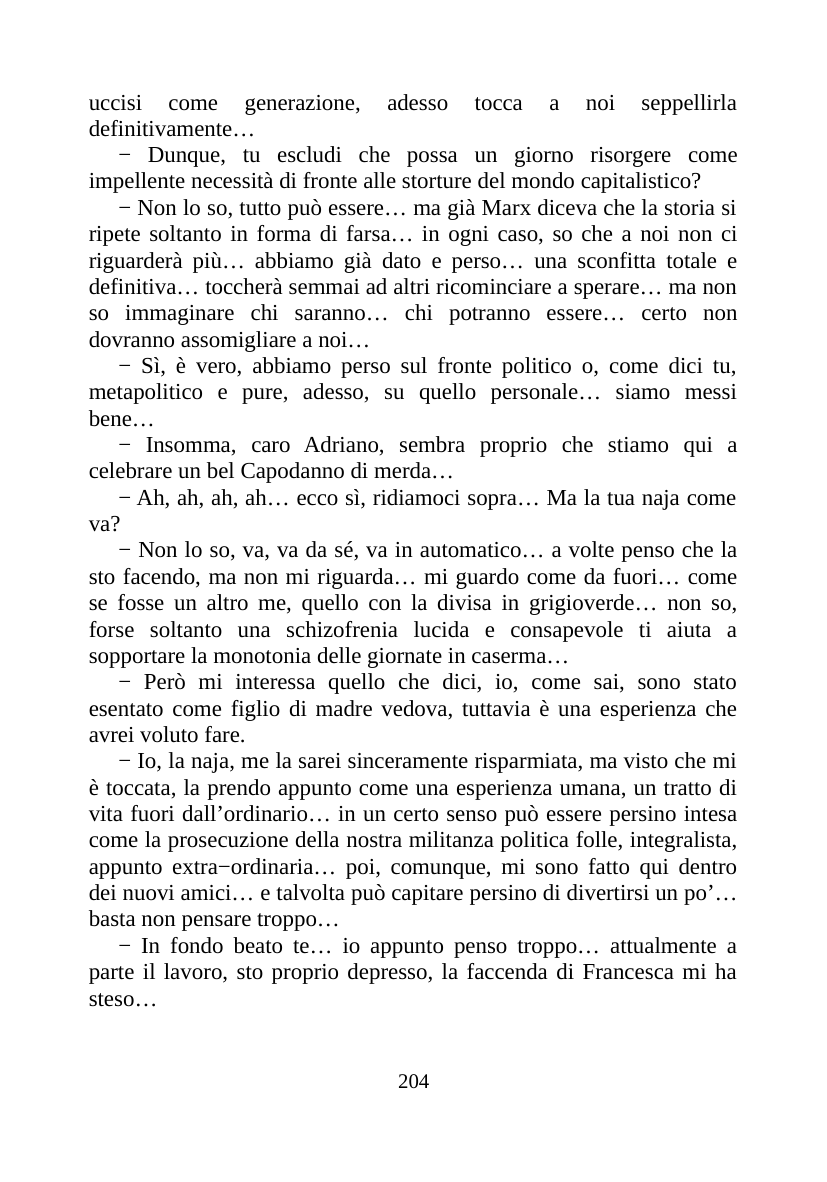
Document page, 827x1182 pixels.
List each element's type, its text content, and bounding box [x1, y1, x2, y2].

text − Però mi interessa quello che dici, io, come sai, sono stato esentato come figlio di madre vedova, tuttavia è una esperienza che avrei voluto fare. [88, 668, 738, 747]
text − Ah, ah, ah, ah… ecco sì, ridiamoci sopra… Ma la tua naja come va? [88, 484, 738, 537]
text − In fondo beato te… io appunto penso troppo… attualmente a parte il lavoro, sto proprio depresso, la faccenda di Francesca mi ha steso… [88, 932, 738, 1011]
text − Io, la naja, me la sarei sinceramente risparmiata, ma visto che mi è toccata, la prendo appunto come una esperienza umana, un tratto di vita fuori dall’ordinario… in un certo senso può essere persino intesa come la prosecuzione della nostra militanza politica folle, integralista, appunto extra−ordinaria… poi, comunque, mi sono fatto qui dentro dei nuovi amici… e talvolta può capitare persino di divertirsi un po’… basta non pensare troppo… [88, 747, 738, 932]
text − Non lo so, tutto può essere… ma già Marx diceva che la storia si ripete soltanto in forma di farsa… in ogni caso, so che a noi non ci riguarderà più… abbiamo già dato e perso… una sconfitta totale e definitiva… toccherà semmai ad altri ricominciare a sperare… ma non so immaginare chi saranno… chi potranno essere… certo non dovranno assomigliare a noi… [88, 194, 738, 352]
text − Non lo so, va, va da sé, va in automatico… a volte penso che la sto facendo, ma non mi riguarda… mi guardo come da fuori… come se fosse un altro me, quello con la divisa in grigioverde… non so, forse soltanto una schizofrenia lucida e consapevole ti aiuta a sopportare la monotonia delle giornate in caserma… [88, 537, 738, 668]
text − Insomma, caro Adriano, sembra proprio che stiamo qui a celebrare un bel Capodanno di merda… [88, 431, 738, 484]
text − Sì, è vero, abbiamo perso sul fronte politico o, come dici tu, metapolitico e pure, adesso, su quello personale… siamo messi bene… [88, 352, 738, 431]
text uccisi come generazione, adesso tocca a noi seppellirla definitivamente… [88, 88, 738, 141]
text − Dunque, tu escludi che possa un giorno risorgere come impellente necessità di fronte alle storture del mondo capitalistico? [88, 141, 738, 194]
